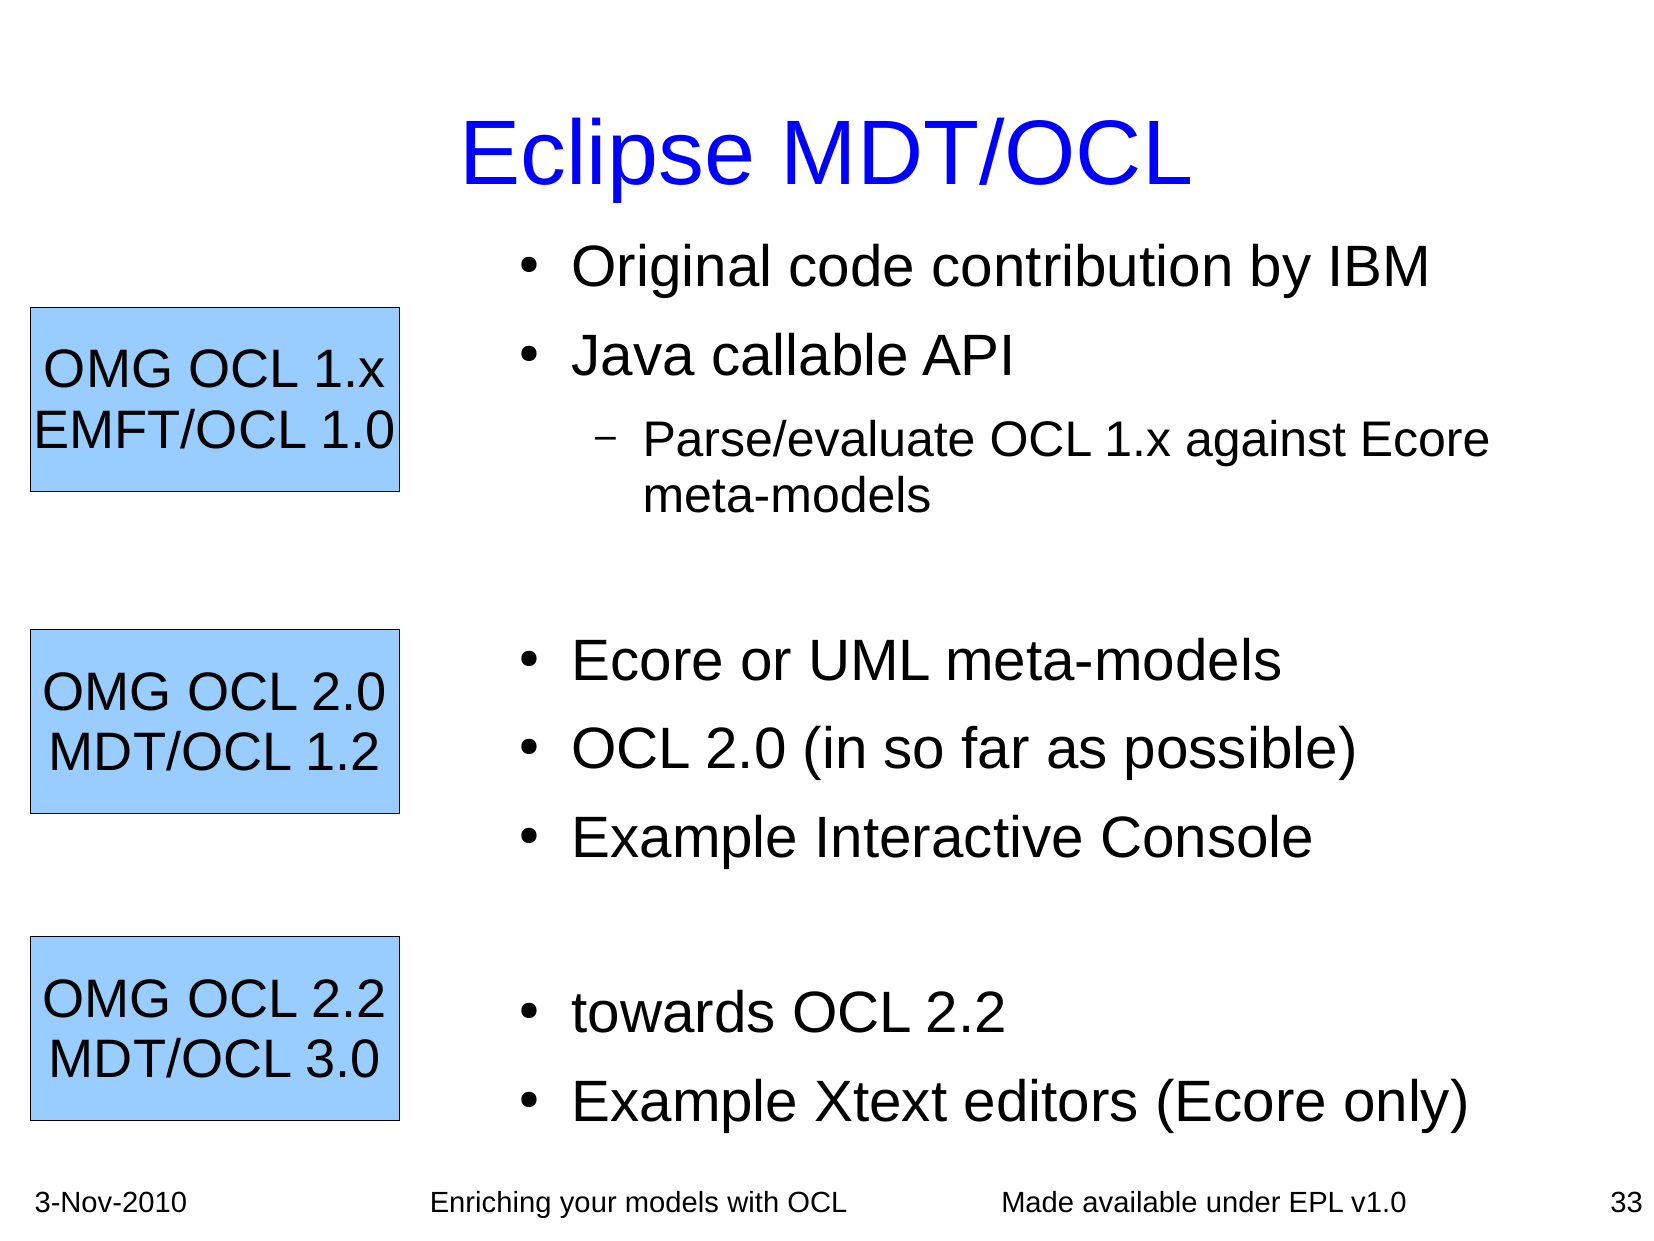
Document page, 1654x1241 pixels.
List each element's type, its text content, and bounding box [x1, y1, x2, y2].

text_box OMG OCL 2.2 MDT/OCL 3.0 [30, 936, 400, 1121]
text_box OMG OCL 1.x EMFT/OCL 1.0 [30, 307, 400, 492]
title Eclipse MDT/OCL [82, 49, 1571, 257]
list Original code contribution by IBM Java callable API Parse/evaluate OCL 1.x against Ecore meta-models Ecore or UML meta-models OCL 2.0 (in so far as possible) Example Interactive Console towards OCL 2.2 Example Xtext editors (Ecore only) [429, 234, 1571, 1132]
text_box OMG OCL 2.0 MDT/OCL 1.2 [30, 629, 400, 814]
